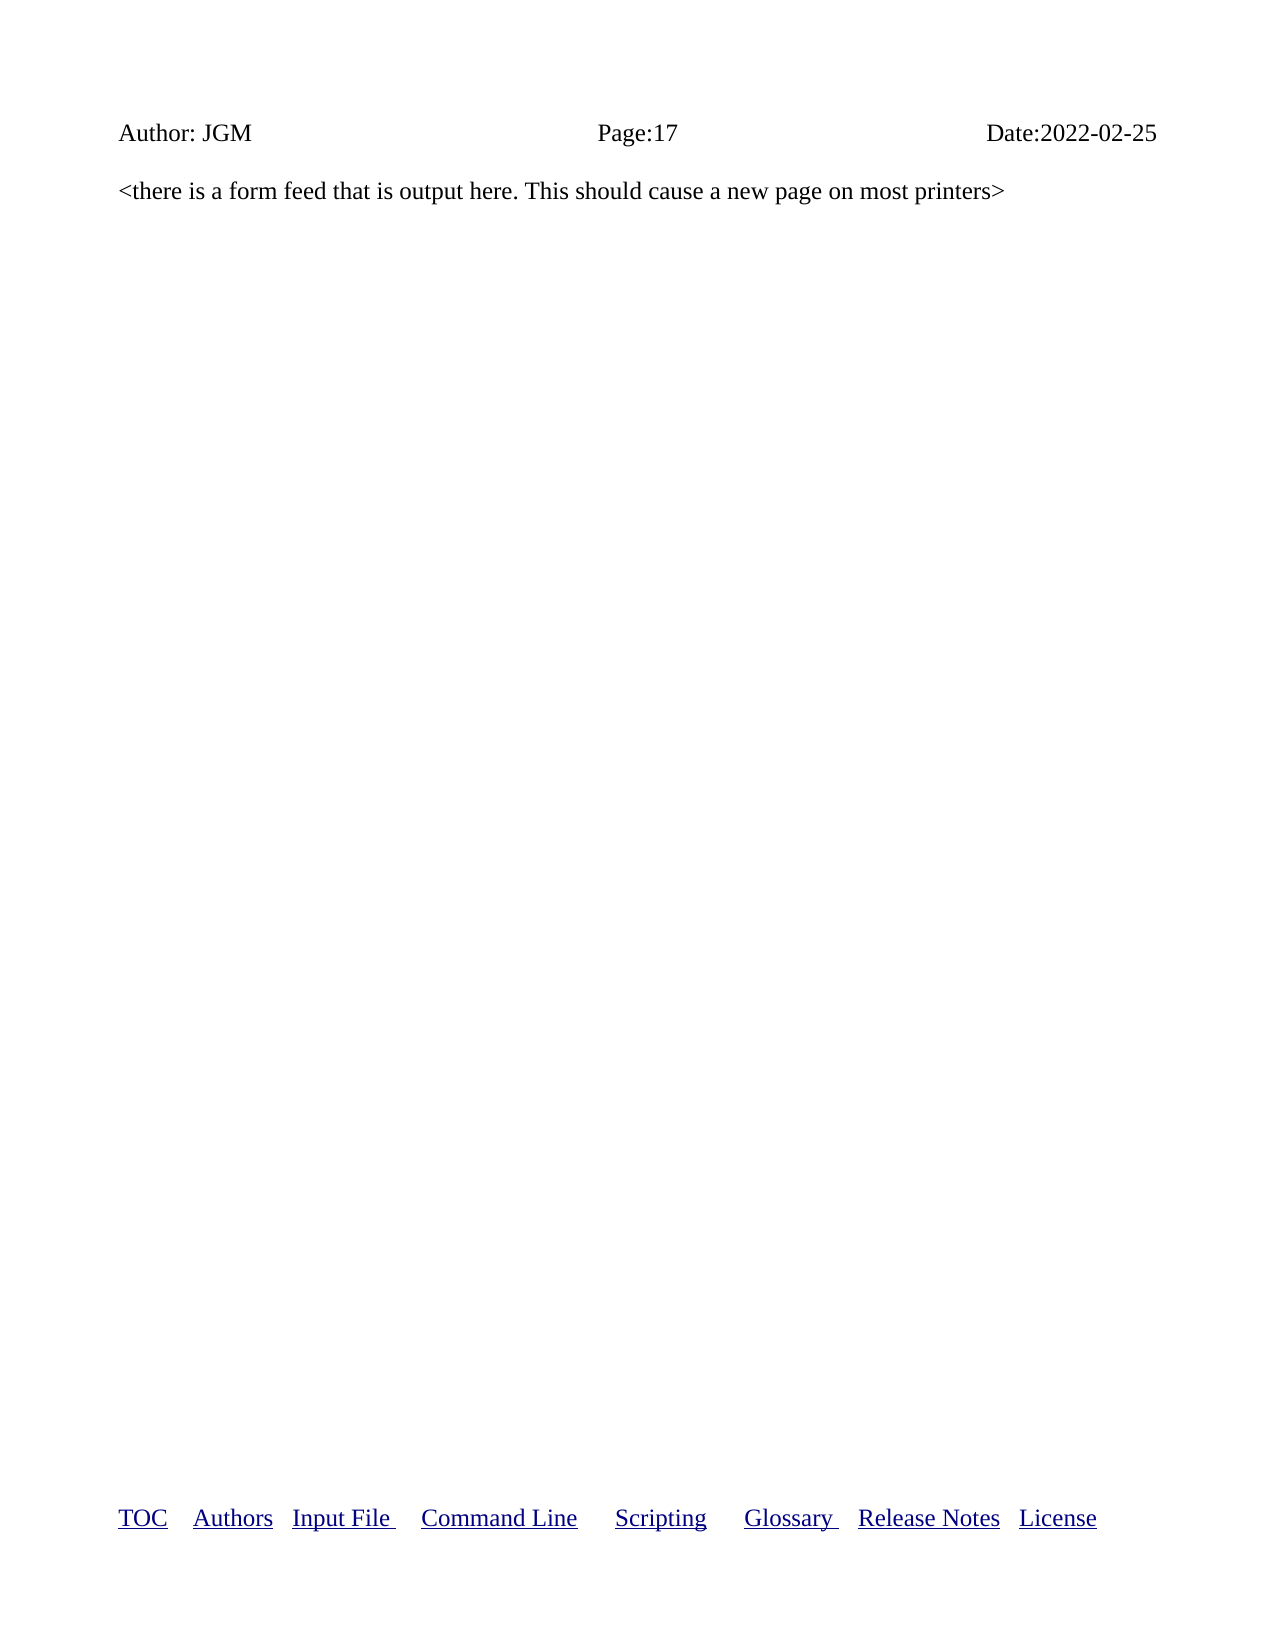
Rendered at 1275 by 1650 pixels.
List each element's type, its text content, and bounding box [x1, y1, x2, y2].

text <there is a form feed that is output here. This should cause a new page on most printers> [118, 176, 1157, 205]
